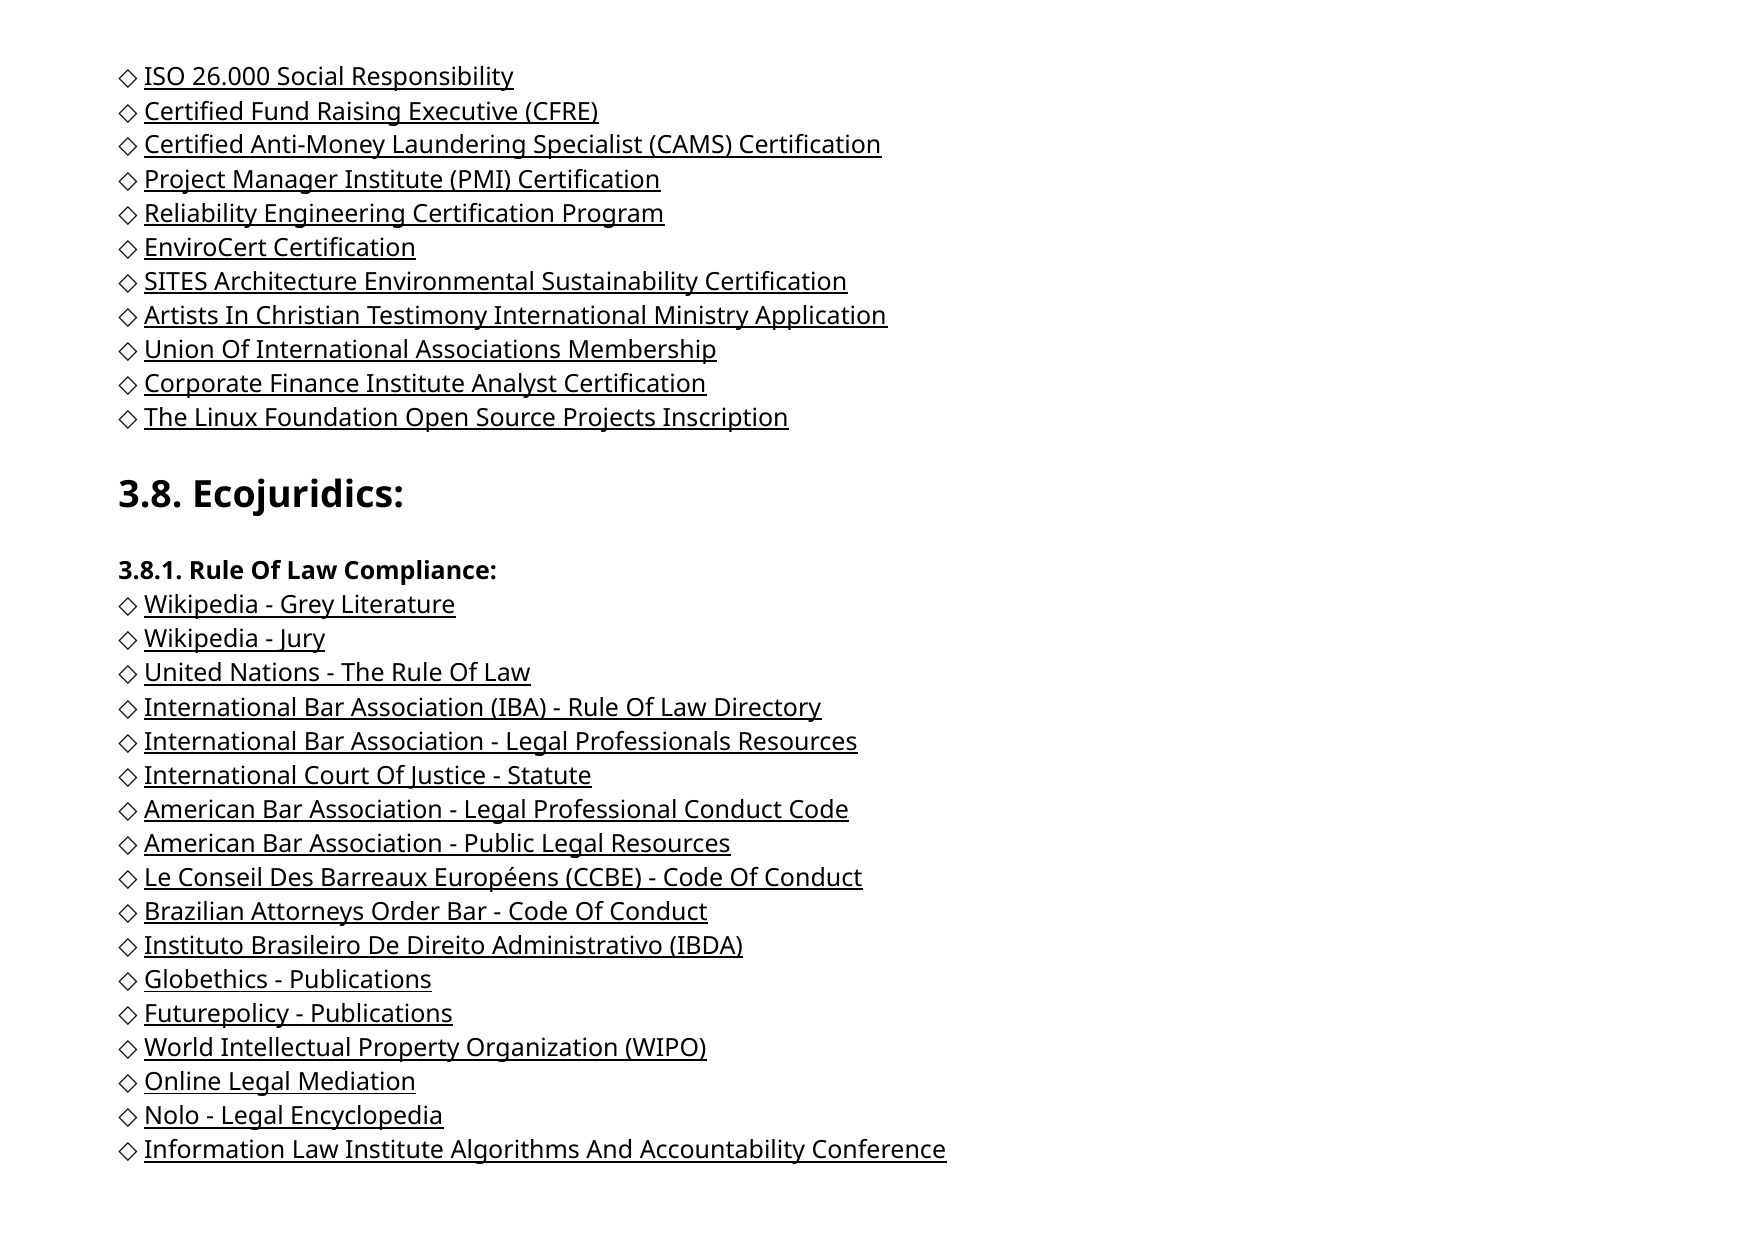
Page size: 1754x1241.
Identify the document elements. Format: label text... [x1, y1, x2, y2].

text ◇ American Bar Association - Legal Professional Conduct Code [118, 791, 1695, 825]
text ◇ International Court Of Justice - Statute [118, 757, 1695, 791]
text ◇ Certified Fund Raising Executive (CFRE) [118, 93, 1695, 127]
text ◇ Information Law Institute Algorithms And Accountability Conference [118, 1132, 1695, 1166]
text ◇ International Bar Association (IBA) - Rule Of Law Directory [118, 689, 1695, 723]
text ◇ Reliability Engineering Certification Program [118, 195, 1695, 229]
text ◇ The Linux Foundation Open Source Projects Inscription [118, 400, 1695, 434]
text ◇ SITES Architecture Environmental Sustainability Certification [118, 263, 1695, 297]
text ◇ EnviroCert Certification [118, 229, 1695, 263]
text 3.8.1. Rule Of Law Compliance: [118, 553, 1695, 587]
text ◇ Artists In Christian Testimony International Ministry Application [118, 297, 1695, 332]
text 3.8. Ecojuridics: [118, 468, 1695, 519]
text ◇ Certified Anti-Money Laundering Specialist (CAMS) Certification [118, 127, 1695, 161]
text ◇ Project Manager Institute (PMI) Certification [118, 161, 1695, 195]
text ◇ United Nations - The Rule Of Law [118, 655, 1695, 689]
text ◇ Le Conseil Des Barreaux Européens (CCBE) - Code Of Conduct [118, 859, 1695, 893]
text ◇ Futurepolicy - Publications [118, 996, 1695, 1030]
text ◇ ISO 26.000 Social Responsibility [118, 59, 1695, 93]
text ◇ Union Of International Associations Membership [118, 332, 1695, 366]
text ◇ Online Legal Mediation [118, 1064, 1695, 1098]
text ◇ International Bar Association - Legal Professionals Resources [118, 723, 1695, 757]
text ◇ World Intellectual Property Organization (WIPO) [118, 1030, 1695, 1064]
text ◇ Wikipedia - Grey Literature [118, 587, 1695, 621]
text ◇ Globethics - Publications [118, 962, 1695, 996]
text ◇ Nolo - Legal Encyclopedia [118, 1098, 1695, 1132]
text ◇ American Bar Association - Public Legal Resources [118, 825, 1695, 859]
text ◇ Wikipedia - Jury [118, 621, 1695, 655]
text ◇ Brazilian Attorneys Order Bar - Code Of Conduct [118, 893, 1695, 928]
text ◇ Instituto Brasileiro De Direito Administrativo (IBDA) [118, 928, 1695, 962]
text ◇ Corporate Finance Institute Analyst Certification [118, 366, 1695, 400]
